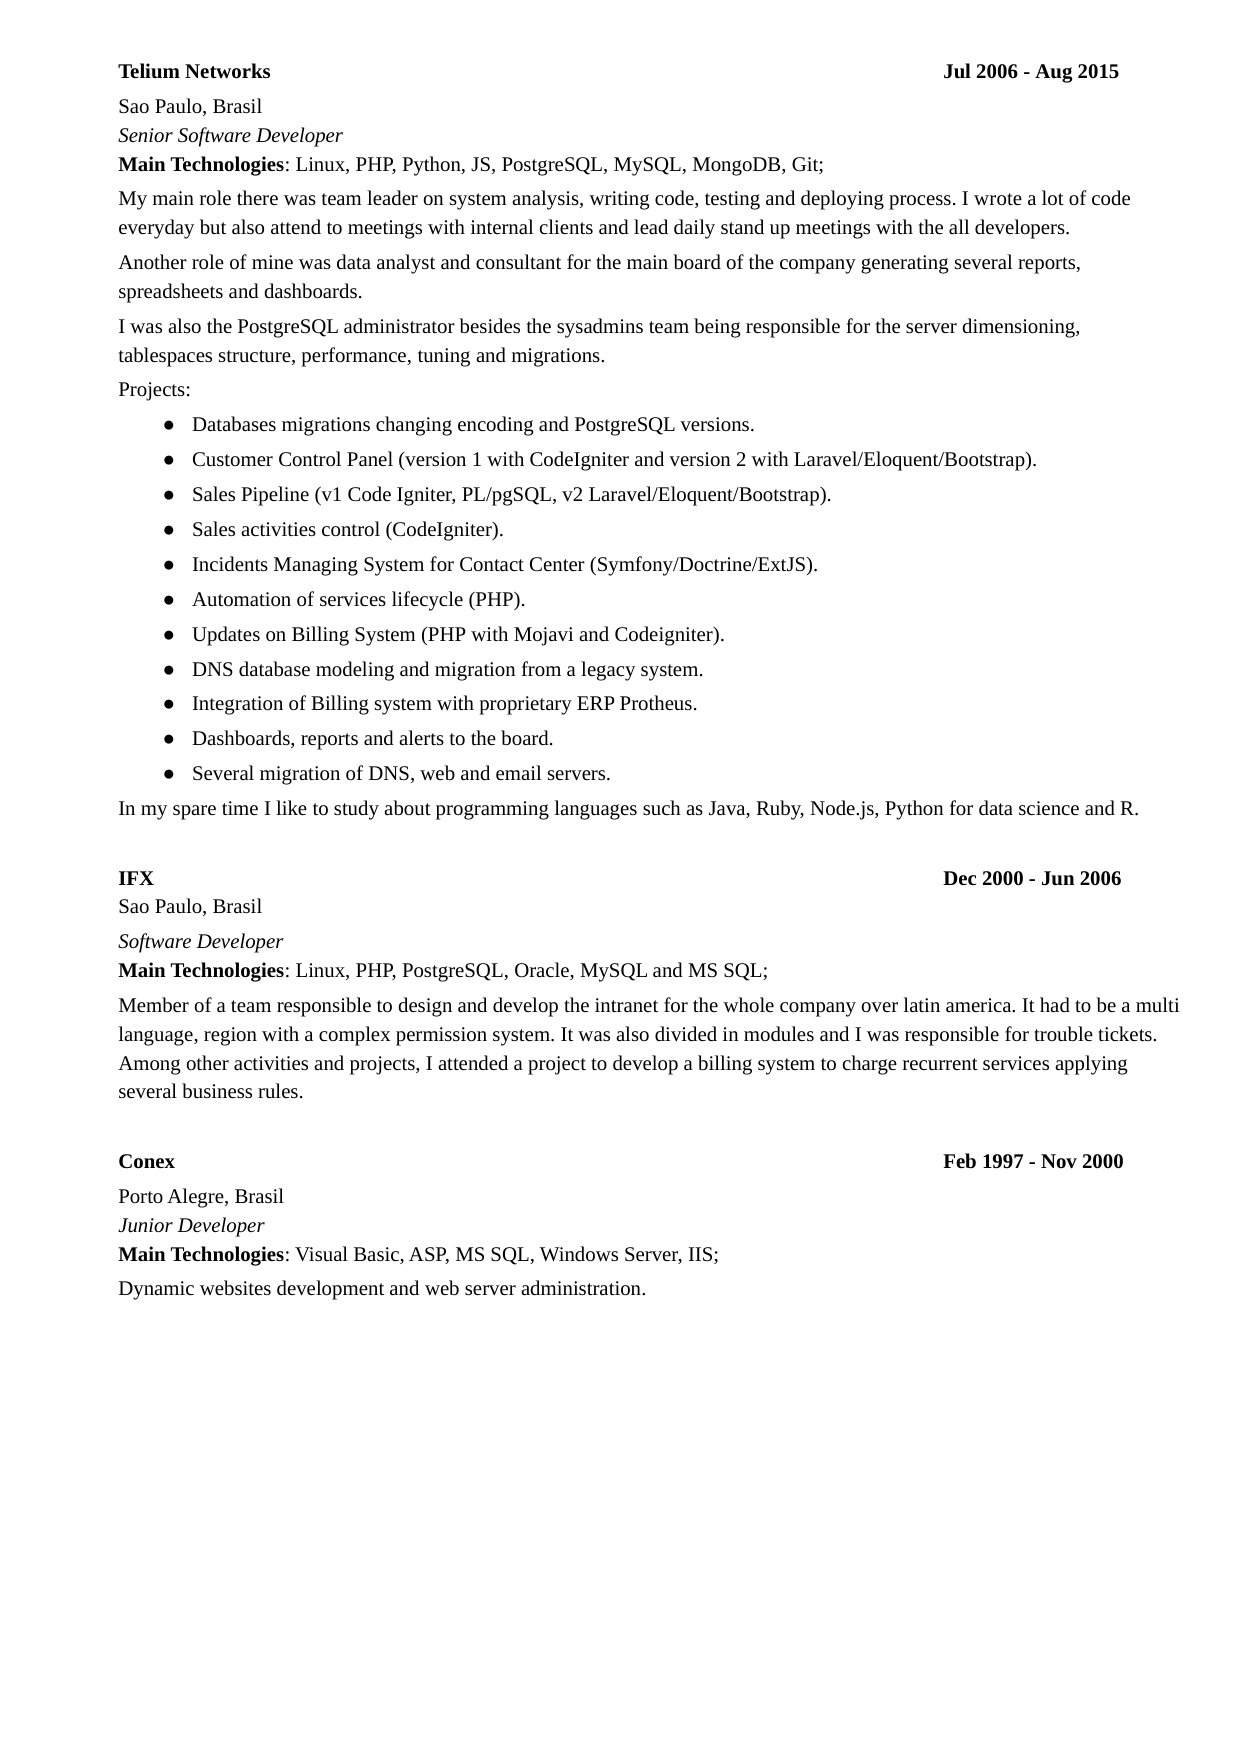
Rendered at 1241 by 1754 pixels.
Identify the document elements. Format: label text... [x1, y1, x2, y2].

text Member of a team responsible to design and develop the intranet for the whole company over latin america. It had to be a multi language, region with a complex permission system. It was also divided in modules and I was responsible for trouble tickets. Among other activities and projects, I attended a project to develop a billing system to charge recurrent services applying several business rules. [118, 993, 1181, 1103]
text Telium Networks Jul 2006 - Aug 2015 [118, 59, 1181, 83]
text Dynamic websites development and web server administration. [118, 1276, 1181, 1300]
text Another role of mine was data analyst and consultant for the main board of the company generating several reports, spreadsheets and dashboards. [118, 250, 1181, 303]
text Conex Feb 1997 - Nov 2000 [118, 1149, 1181, 1173]
list Several migration of DNS, web and email servers. [162, 761, 1181, 785]
list Sales Pipeline (v1 Code Igniter, PL/pgSQL, v2 Laravel/Eloquent/Bootstrap). [162, 482, 1181, 506]
list Automation of services lifecycle (PHP). [162, 587, 1181, 611]
text In my spare time I like to study about programming languages such as Java, Ruby, Node.js, Python for data science and R. [118, 796, 1181, 820]
list Databases migrations changing encoding and PostgreSQL versions. [162, 412, 1181, 436]
list Customer Control Panel (version 1 with CodeIgniter and version 2 with Laravel/Eloquent/Bootstrap). [162, 447, 1181, 471]
text IFX Dec 2000 - Jun 2006 Sao Paulo, Brasil [118, 866, 1181, 918]
list Incidents Managing System for Contact Center (Symfony/Doctrine/ExtJS). [162, 552, 1181, 576]
text Sao Paulo, Brasil Senior Software Developer Main Technologies: Linux, PHP, Python, JS, PostgreSQL, MySQL, MongoDB, Git; [118, 94, 1181, 176]
list Sales activities control (CodeIgniter). [162, 517, 1181, 541]
text Projects: [118, 377, 1181, 401]
text Porto Alegre, Brasil Junior Developer Main Technologies: Visual Basic, ASP, MS SQL, Windows Server, IIS; [118, 1184, 1181, 1266]
list Updates on Billing System (PHP with Mojavi and Codeigniter). [162, 621, 1181, 646]
list DNS database modeling and migration from a legacy system. [162, 656, 1181, 681]
list Integration of Billing system with proprietary ERP Protheus. [162, 691, 1181, 715]
text Software Developer Main Technologies: Linux, PHP, PostgreSQL, Oracle, MySQL and MS SQL; [118, 929, 1181, 982]
list Dashboards, reports and alerts to the board. [162, 726, 1181, 750]
text I was also the PostgreSQL administrator besides the sysadmins team being responsible for the server dimensioning, tablespaces structure, performance, tuning and migrations. [118, 314, 1181, 367]
text My main role there was team leader on system analysis, writing code, testing and deploying process. I wrote a lot of code everyday but also attend to meetings with internal clients and lead daily stand up meetings with the all developers. [118, 186, 1181, 239]
